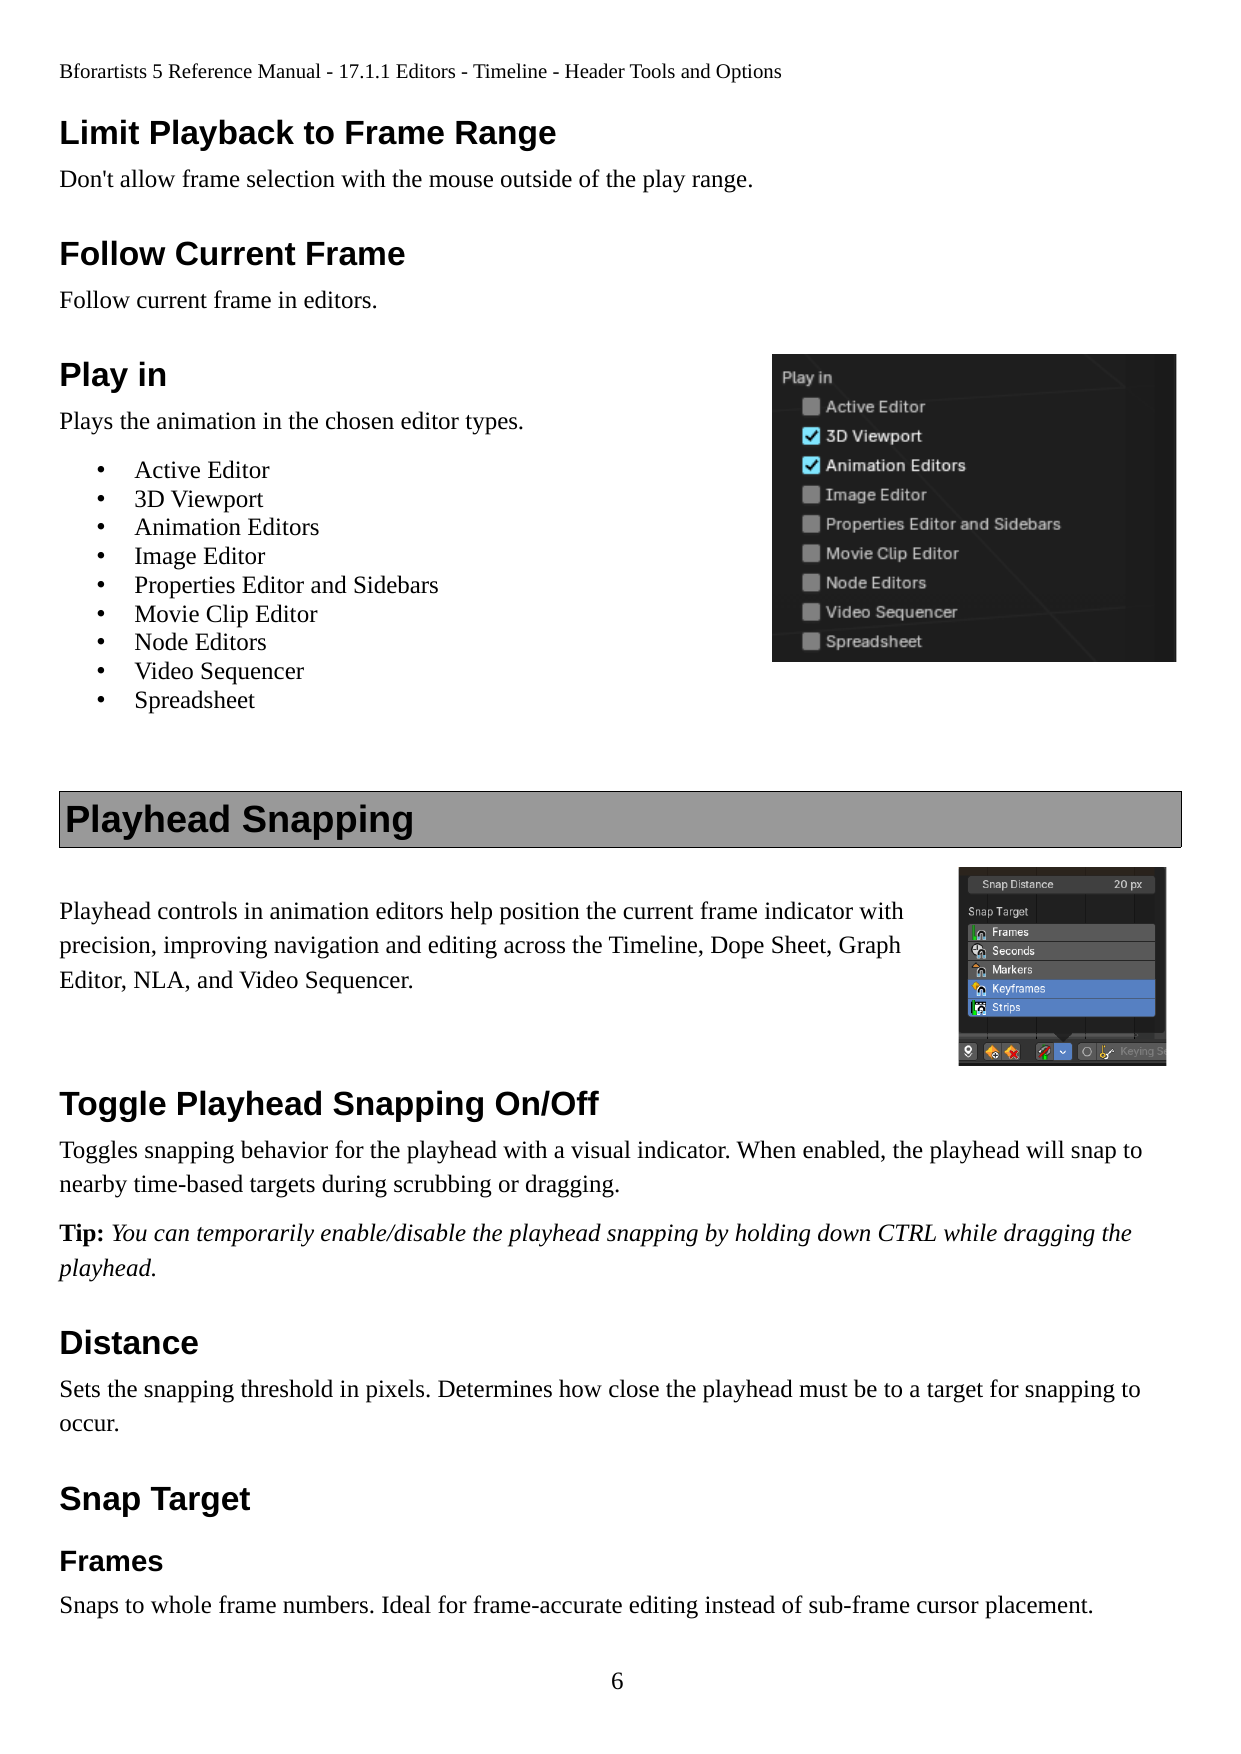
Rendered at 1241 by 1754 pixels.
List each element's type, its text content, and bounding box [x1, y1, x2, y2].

text Don't allow frame selection with the mouse outside of the play range. [59, 164, 1181, 192]
subtitle Limit Playback to Frame Range [59, 113, 1181, 151]
text Toggles snapping behavior for the playhead with a visual indicator. When enabled, the playhead will snap to nearby time-based targets during scrubbing or dragging. [59, 1135, 1181, 1198]
subtitle Toggle Playhead Snapping On/Off [59, 1084, 1181, 1122]
list Animation Editors [97, 512, 772, 541]
subtitle Play in [59, 355, 772, 393]
picture [958, 867, 1167, 1066]
list Node Editors [97, 627, 772, 656]
subtitle Follow Current Frame [59, 234, 1181, 272]
subtitle [1177, 355, 1181, 393]
list Video Sequencer [97, 656, 1181, 685]
list Properties Editor and Sidebars [97, 570, 772, 599]
subtitle Frames [59, 1544, 1181, 1578]
subtitle Snap Target [59, 1478, 1181, 1517]
text Sets the snapping threshold in pixels. Determines how close the playhead must be to a target for snapping to occur. [59, 1374, 1181, 1437]
list Active Editor [97, 455, 772, 484]
list Spreadsheet [97, 685, 1181, 714]
subtitle Distance [59, 1323, 1181, 1361]
list Image Editor [97, 541, 772, 570]
text Tip: You can temporarily enable/disable the playhead snapping by holding down CTRL while dragging the playhead. [59, 1218, 1181, 1282]
text Plays the animation in the chosen editor types. [59, 406, 772, 434]
text Snaps to whole frame numbers. Ideal for frame-accurate editing instead of sub-frame cursor placement. [59, 1590, 1181, 1619]
list Movie Clip Editor [97, 599, 772, 627]
picture [772, 354, 1177, 662]
text Playhead controls in animation editors help position the current frame indicator with precision, improving navigation and editing across the Timeline, Dope Sheet, Graph Editor, NLA, and Video Sequencer. [59, 896, 958, 993]
text Follow current frame in editors. [59, 285, 1181, 313]
list 3D Viewport [97, 484, 772, 512]
table_header Playhead Snapping [60, 792, 1181, 847]
